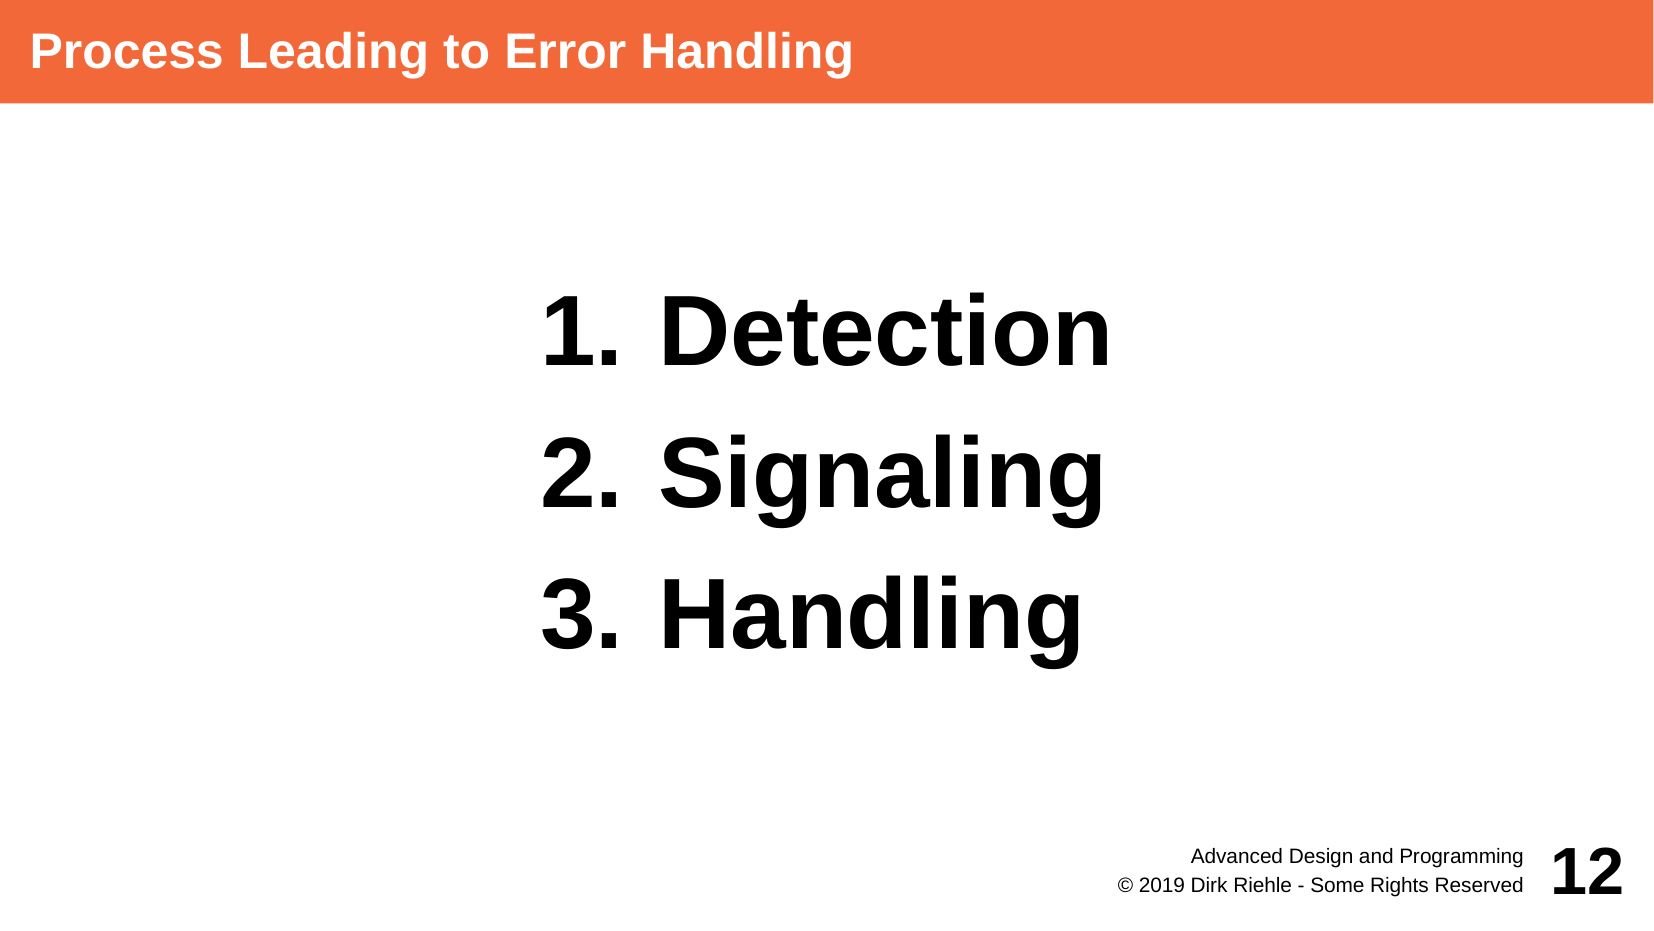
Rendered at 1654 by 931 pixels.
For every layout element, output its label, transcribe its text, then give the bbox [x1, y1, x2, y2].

subtitle Detection Signaling Handling [29, 132, 1625, 813]
title Process Leading to Error Handling [0, 0, 1654, 104]
